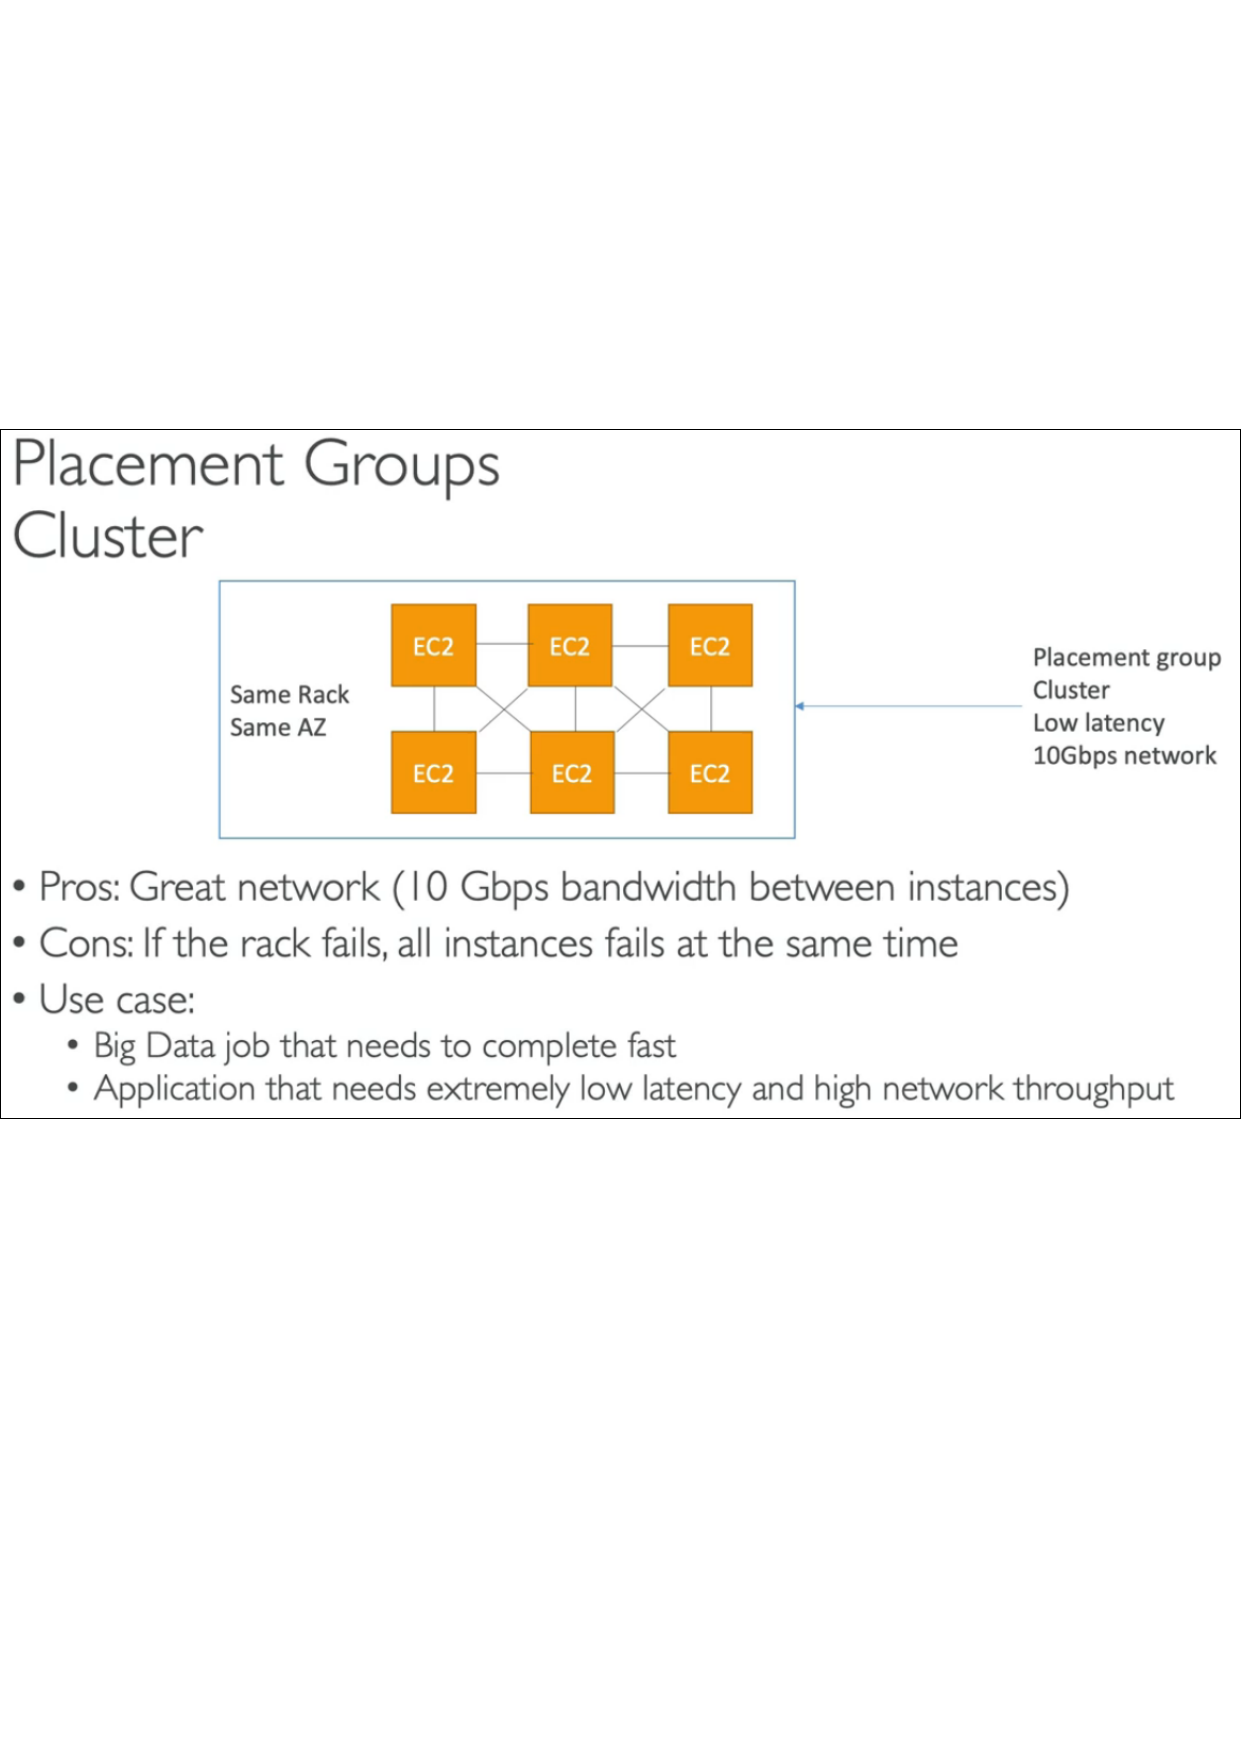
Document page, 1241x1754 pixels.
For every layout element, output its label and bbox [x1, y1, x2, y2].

picture [3, 432, 1238, 1116]
